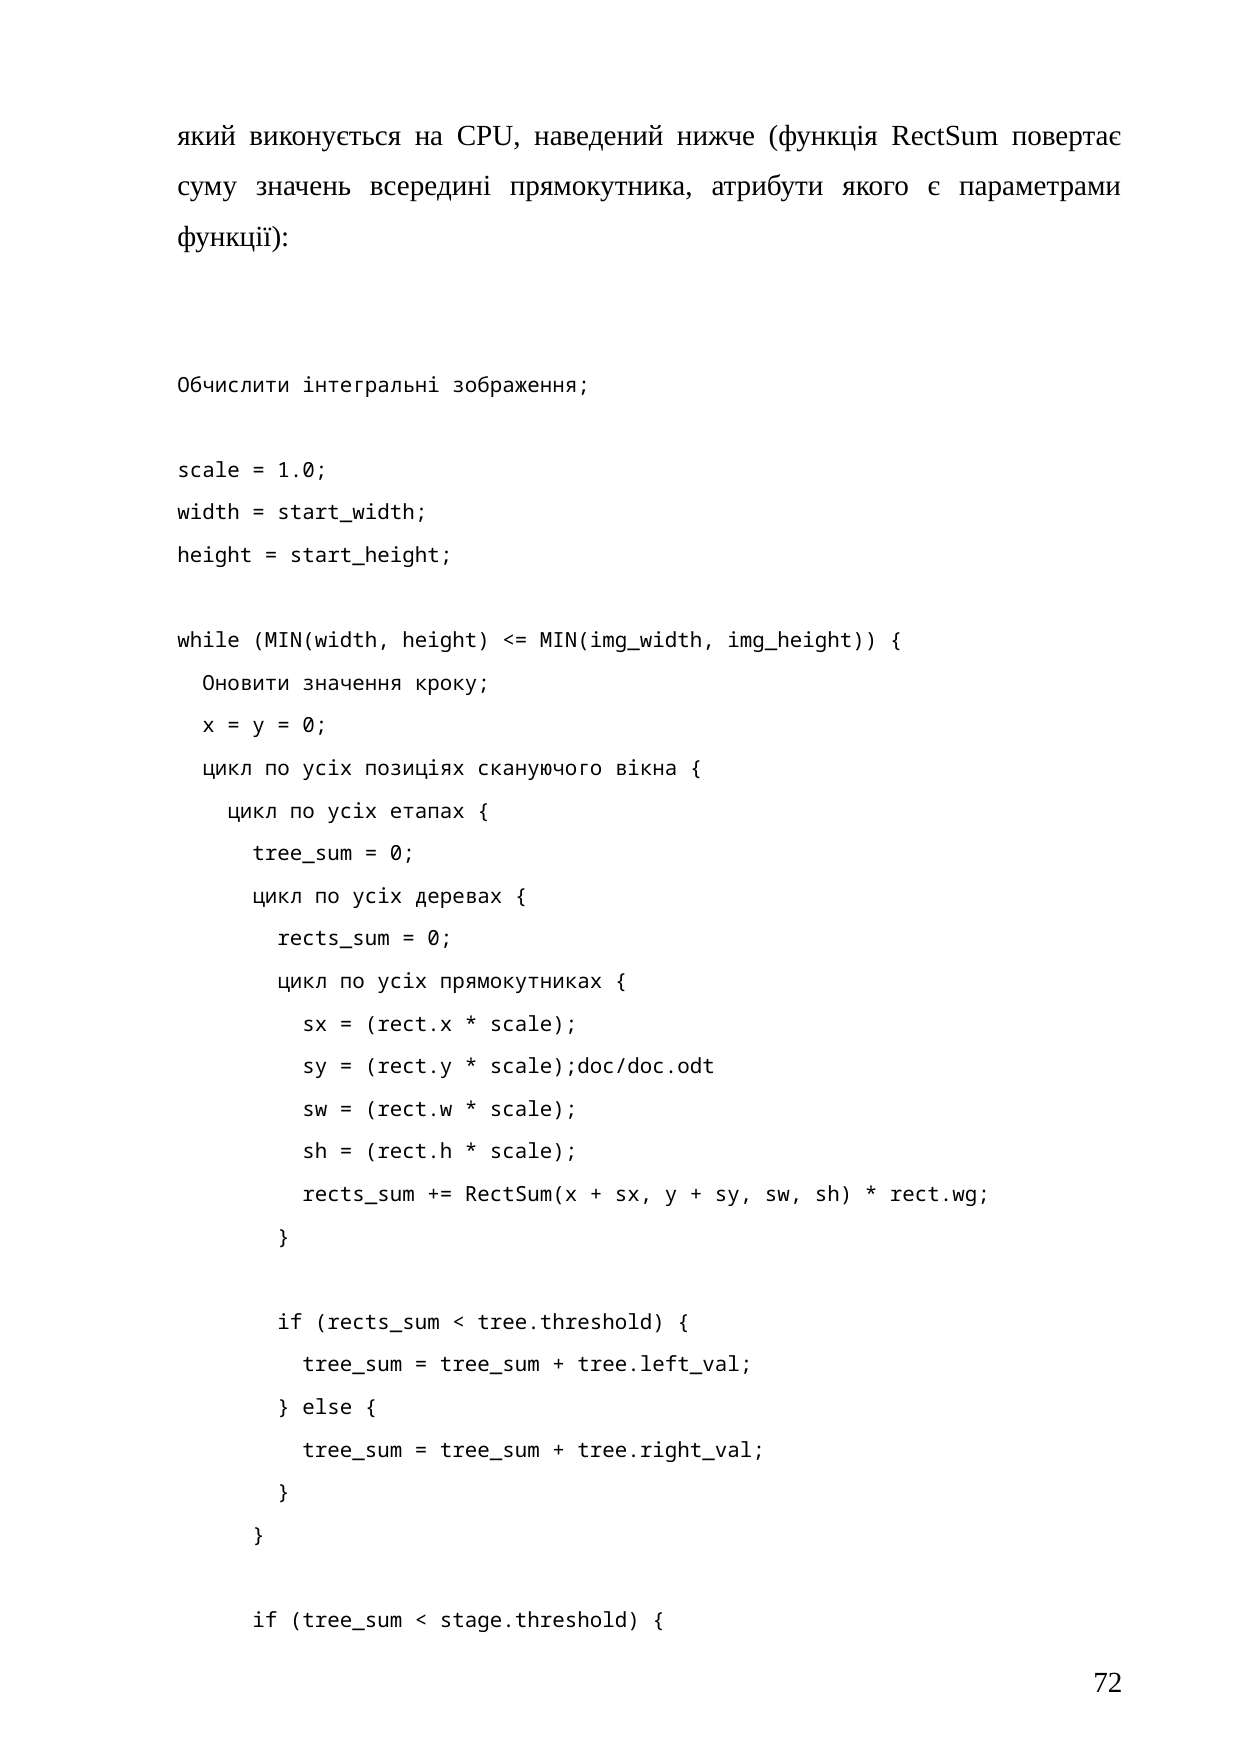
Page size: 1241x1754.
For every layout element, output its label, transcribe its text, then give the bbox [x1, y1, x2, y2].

text tree_sum = tree_sum + tree.left_val; [177, 1349, 1122, 1378]
text } [177, 1222, 1122, 1250]
text } else { [177, 1392, 1122, 1421]
text if (rects_sum < tree.threshold) { [177, 1307, 1122, 1335]
text x = y = 0; [177, 711, 1122, 739]
text width = start_width; [177, 497, 1122, 526]
text scale = 1.0; [177, 455, 1122, 483]
text sw = (rect.w * scale); [177, 1094, 1122, 1122]
text цикл по усіх деревах { [177, 881, 1122, 909]
text sy = (rect.y * scale);doc/doc.odt [177, 1051, 1122, 1080]
text height = start_height; [177, 540, 1122, 568]
text Обчислити інтегральні зображення; [177, 370, 1122, 398]
text } [177, 1520, 1122, 1548]
text який виконується на CPU, наведений нижче (функція RectSum повертає суму значень всередині прямокутника, атрибути якого є параметрами функції): [177, 118, 1122, 252]
text цикл по усіх позиціях скануючого вікна { [177, 753, 1122, 782]
text sx = (rect.x * scale); [177, 1009, 1122, 1037]
text tree_sum = 0; [177, 838, 1122, 867]
text } [177, 1477, 1122, 1506]
text tree_sum = tree_sum + tree.right_val; [177, 1435, 1122, 1463]
text if (tree_sum < stage.threshold) { [177, 1605, 1122, 1634]
text цикл по усіх прямокутниках { [177, 966, 1122, 994]
text sh = (rect.h * scale); [177, 1137, 1122, 1165]
text while (MIN(width, height) <= MIN(img_width, img_height)) { [177, 625, 1122, 654]
text rects_sum = 0; [177, 923, 1122, 952]
text Оновити значення кроку; [177, 668, 1122, 696]
text цикл по усіх етапах { [177, 796, 1122, 824]
text rects_sum += RectSum(x + sx, y + sy, sw, sh) * rect.wg; [177, 1179, 1122, 1208]
